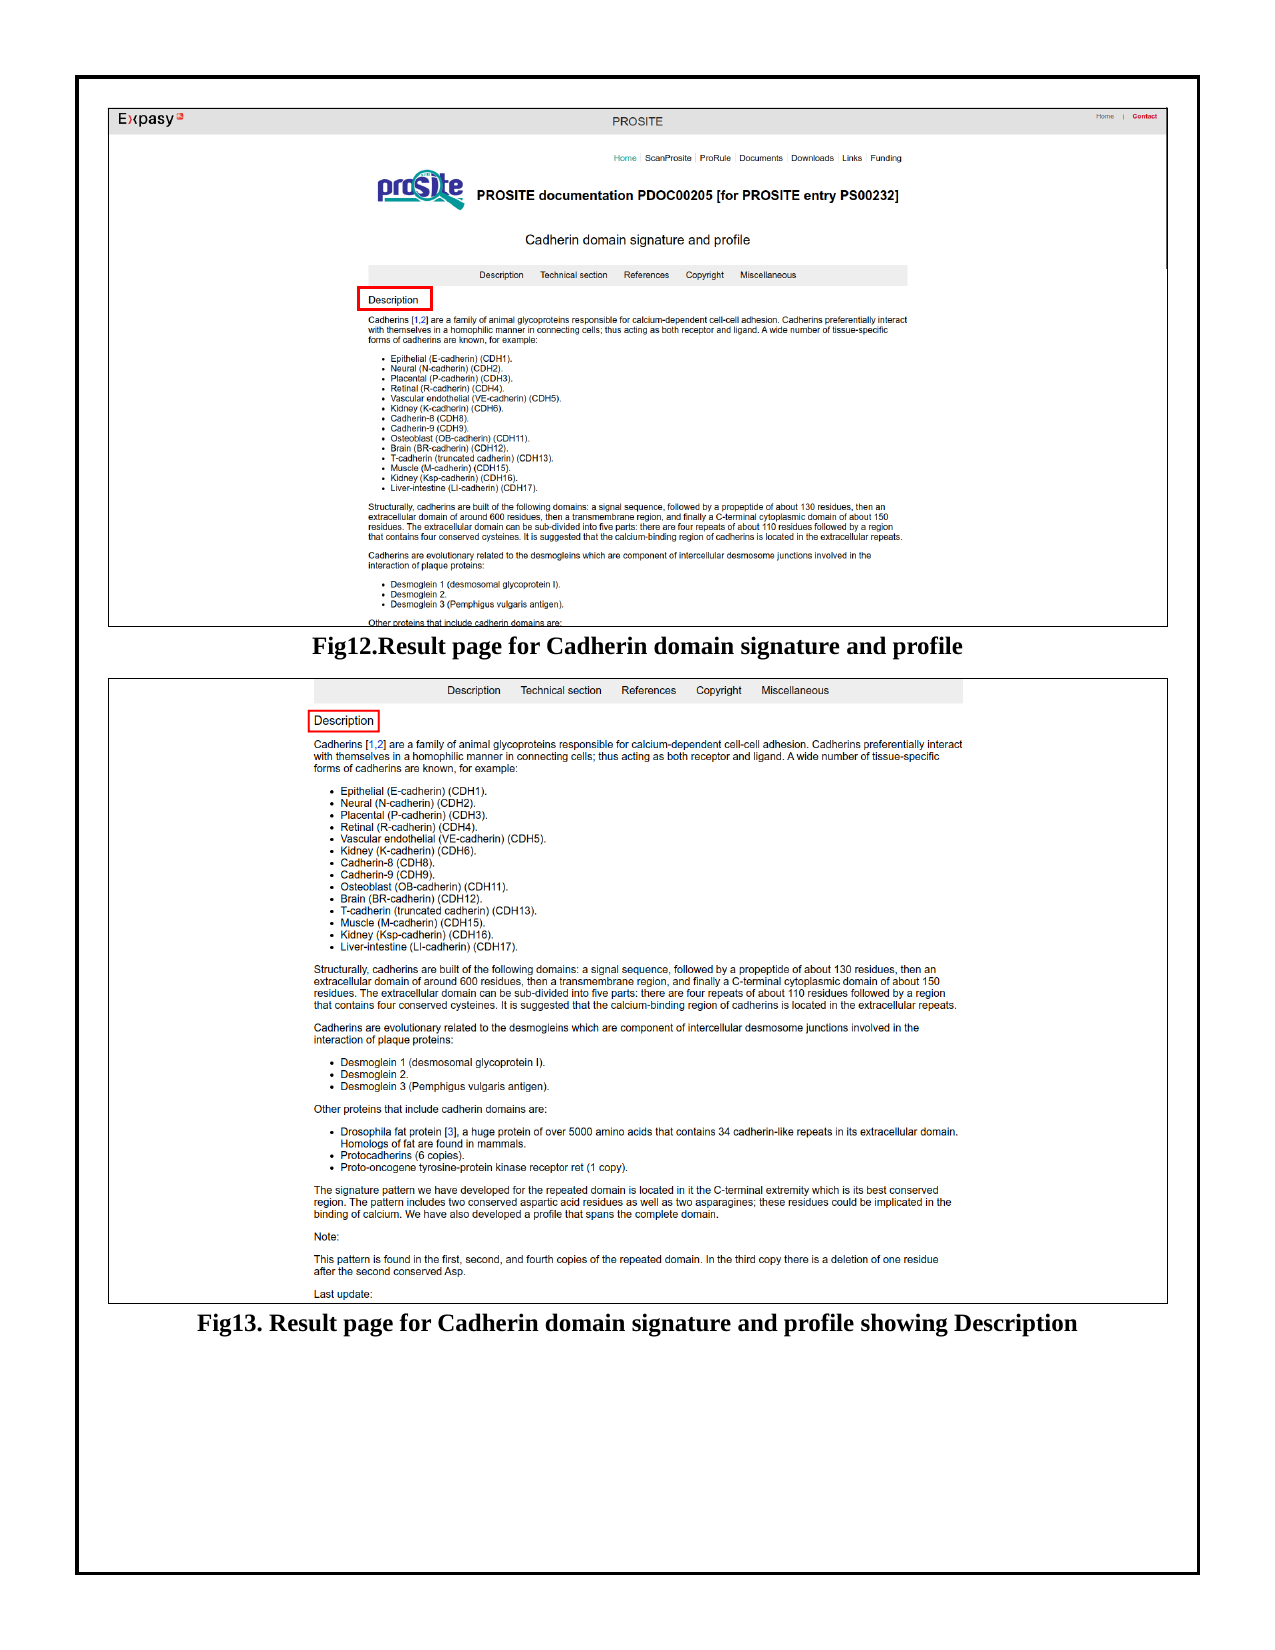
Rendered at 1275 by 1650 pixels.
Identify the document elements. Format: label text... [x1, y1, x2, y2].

text Fig13. Result page for Cadherin domain signature and profile showing Description [108, 1304, 1167, 1337]
text Fig12.Result page for Cadherin domain signature and profile [108, 627, 1167, 659]
